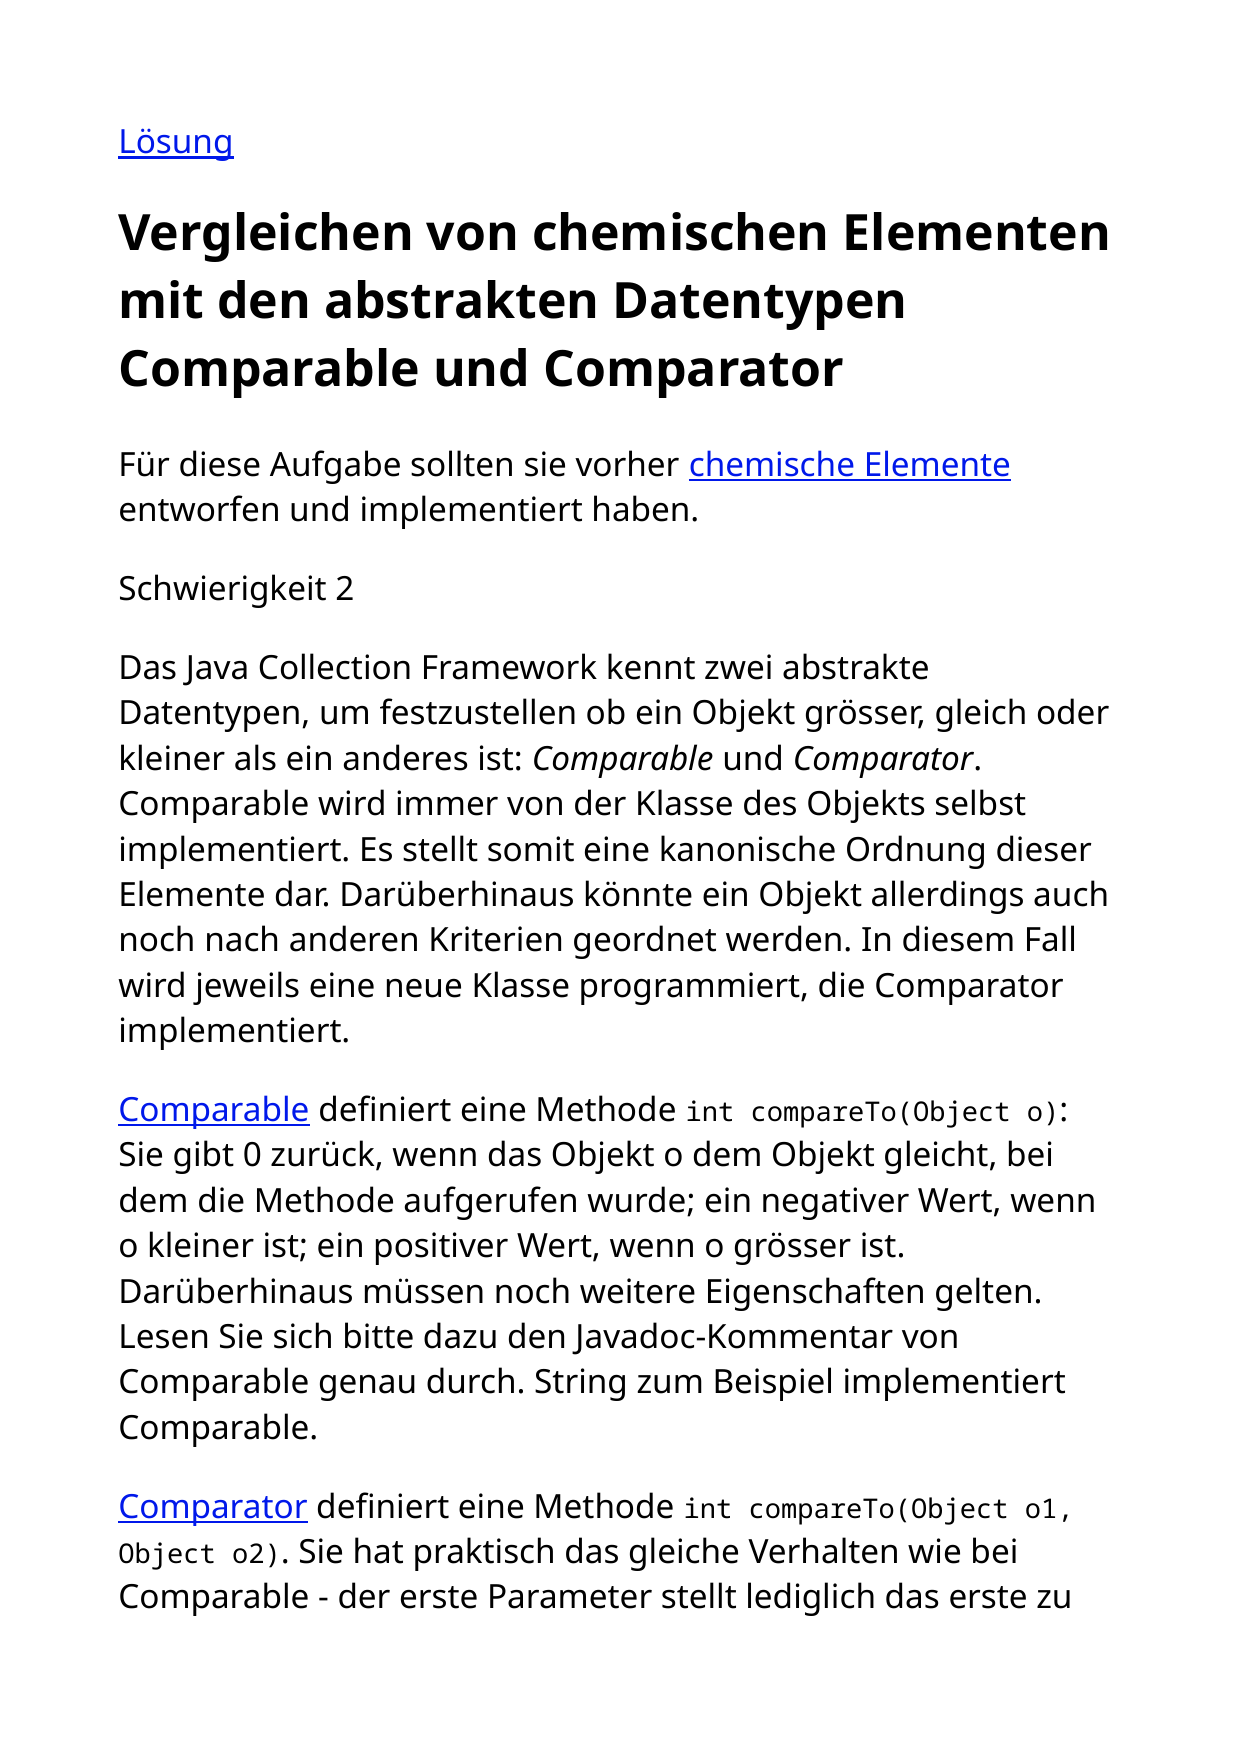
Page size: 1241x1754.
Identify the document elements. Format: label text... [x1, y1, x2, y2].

text Schwierigkeit 2 [118, 565, 1122, 610]
text Das Java Collection Framework kennt zwei abstrakte Datentypen, um festzustellen ob ein Objekt grösser, gleich oder kleiner als ein anderes ist: Comparable und Comparator. Comparable wird immer von der Klasse des Objekts selbst implementiert. Es stellt somit eine kanonische Ordnung dieser Elemente dar. Darüberhinaus könnte ein Objekt allerdings auch noch nach anderen Kriterien geordnet werden. In diesem Fall wird jeweils eine neue Klasse programmiert, die Comparator implementiert. [118, 644, 1122, 1052]
text Vergleichen von chemischen Elementen mit den abstrakten Datentypen Comparable und Comparator [118, 197, 1122, 401]
text Für diese Aufgabe sollten sie vorher chemische Elemente entworfen und implementiert haben. [118, 441, 1122, 532]
text Lösung [118, 118, 1122, 163]
text Comparator definiert eine Methode int compareTo(Object o1, Object o2). Sie hat praktisch das gleiche Verhalten wie bei Comparable - der erste Parameter stellt lediglich das erste zu [118, 1482, 1122, 1619]
text Comparable definiert eine Methode int compareTo(Object o): Sie gibt 0 zurück, wenn das Objekt o dem Objekt gleicht, bei dem die Methode aufgerufen wurde; ein negativer Wert, wenn o kleiner ist; ein positiver Wert, wenn o grösser ist. Darüberhinaus müssen noch weitere Eigenschaften gelten. Lesen Sie sich bitte dazu den Javadoc-Kommentar von Comparable genau durch. String zum Beispiel implementiert Comparable. [118, 1086, 1122, 1449]
